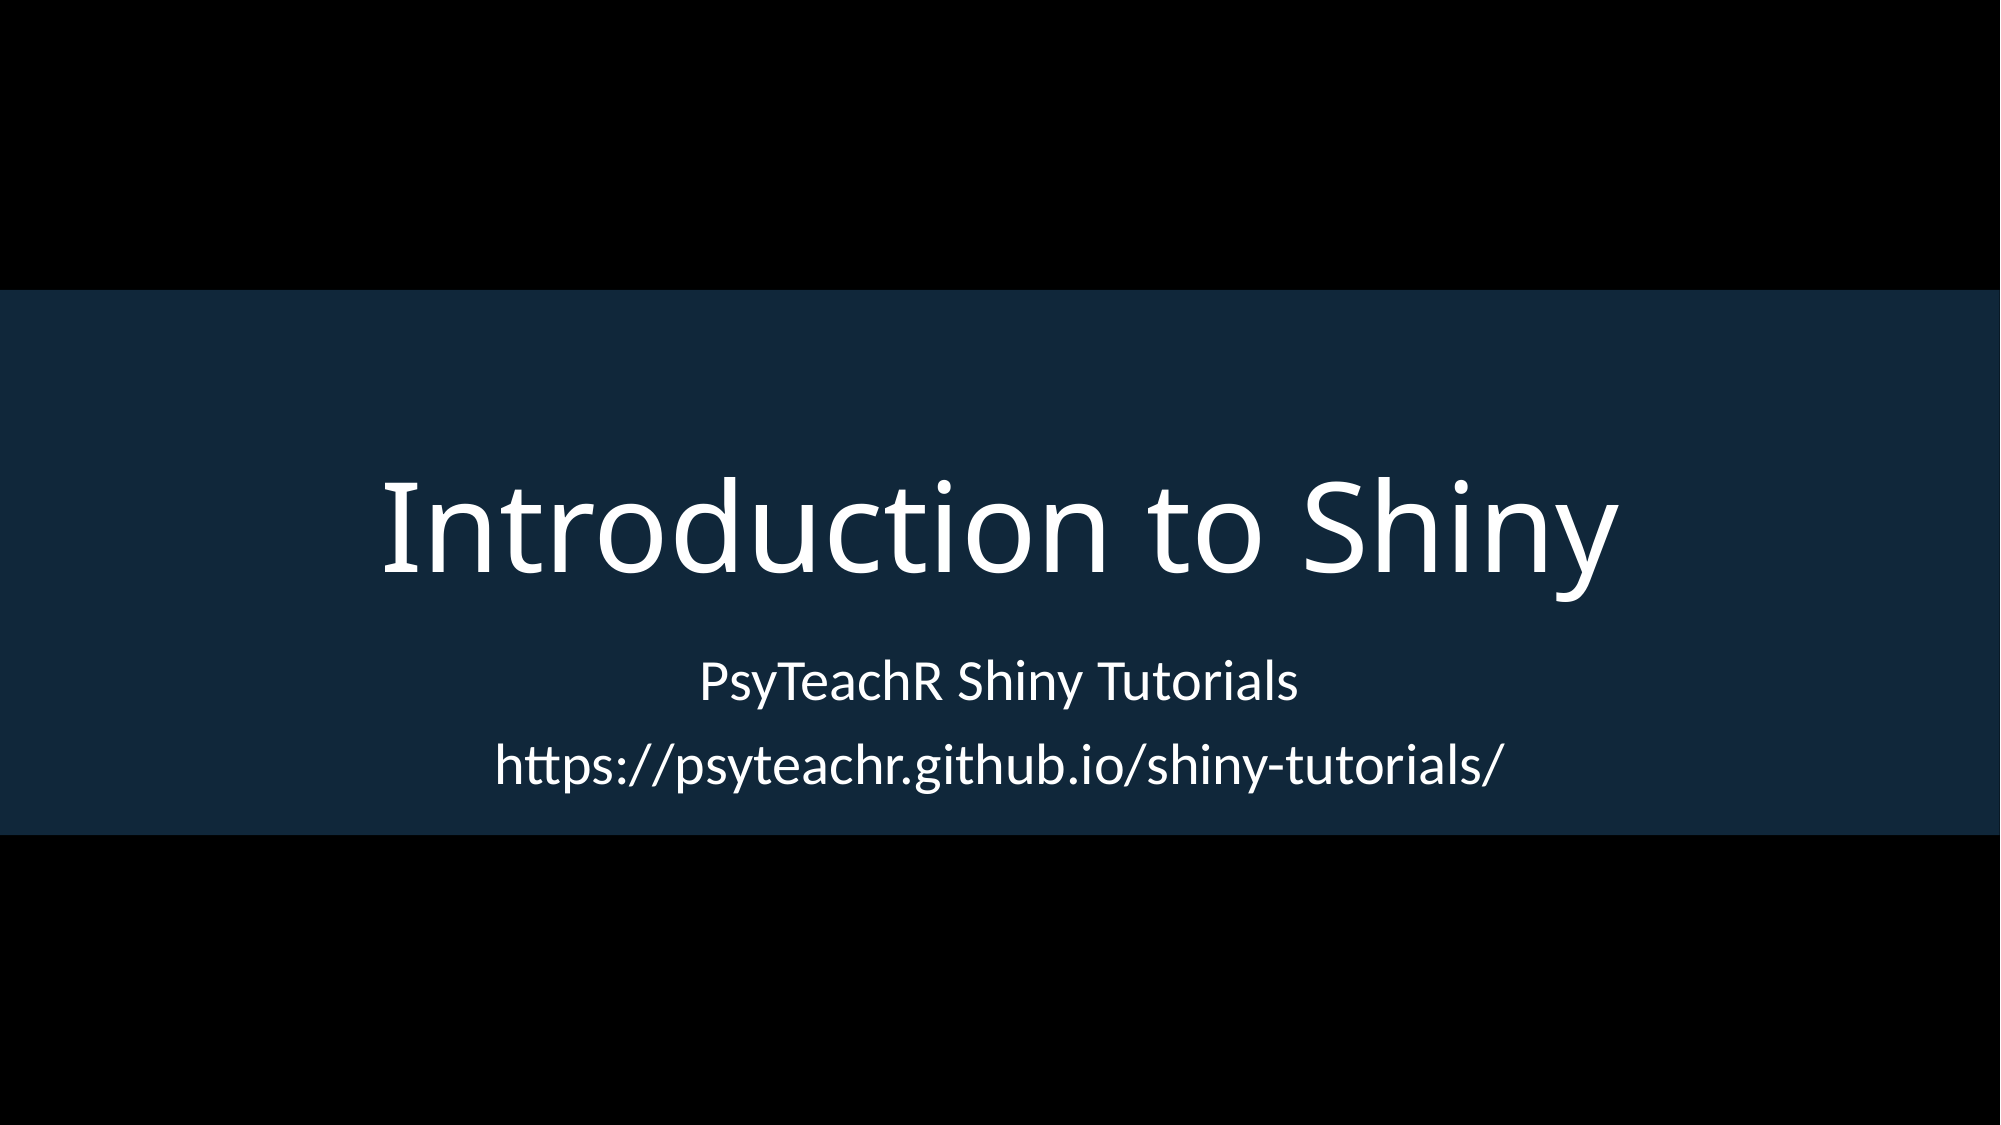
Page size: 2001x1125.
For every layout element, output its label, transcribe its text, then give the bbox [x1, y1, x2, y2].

text_box [0, 290, 2000, 835]
subtitle PsyTeachR Shiny Tutorials https://psyteachr.github.io/shiny-tutorials/ [249, 643, 1750, 915]
title Introduction to Shiny [249, 215, 1750, 608]
